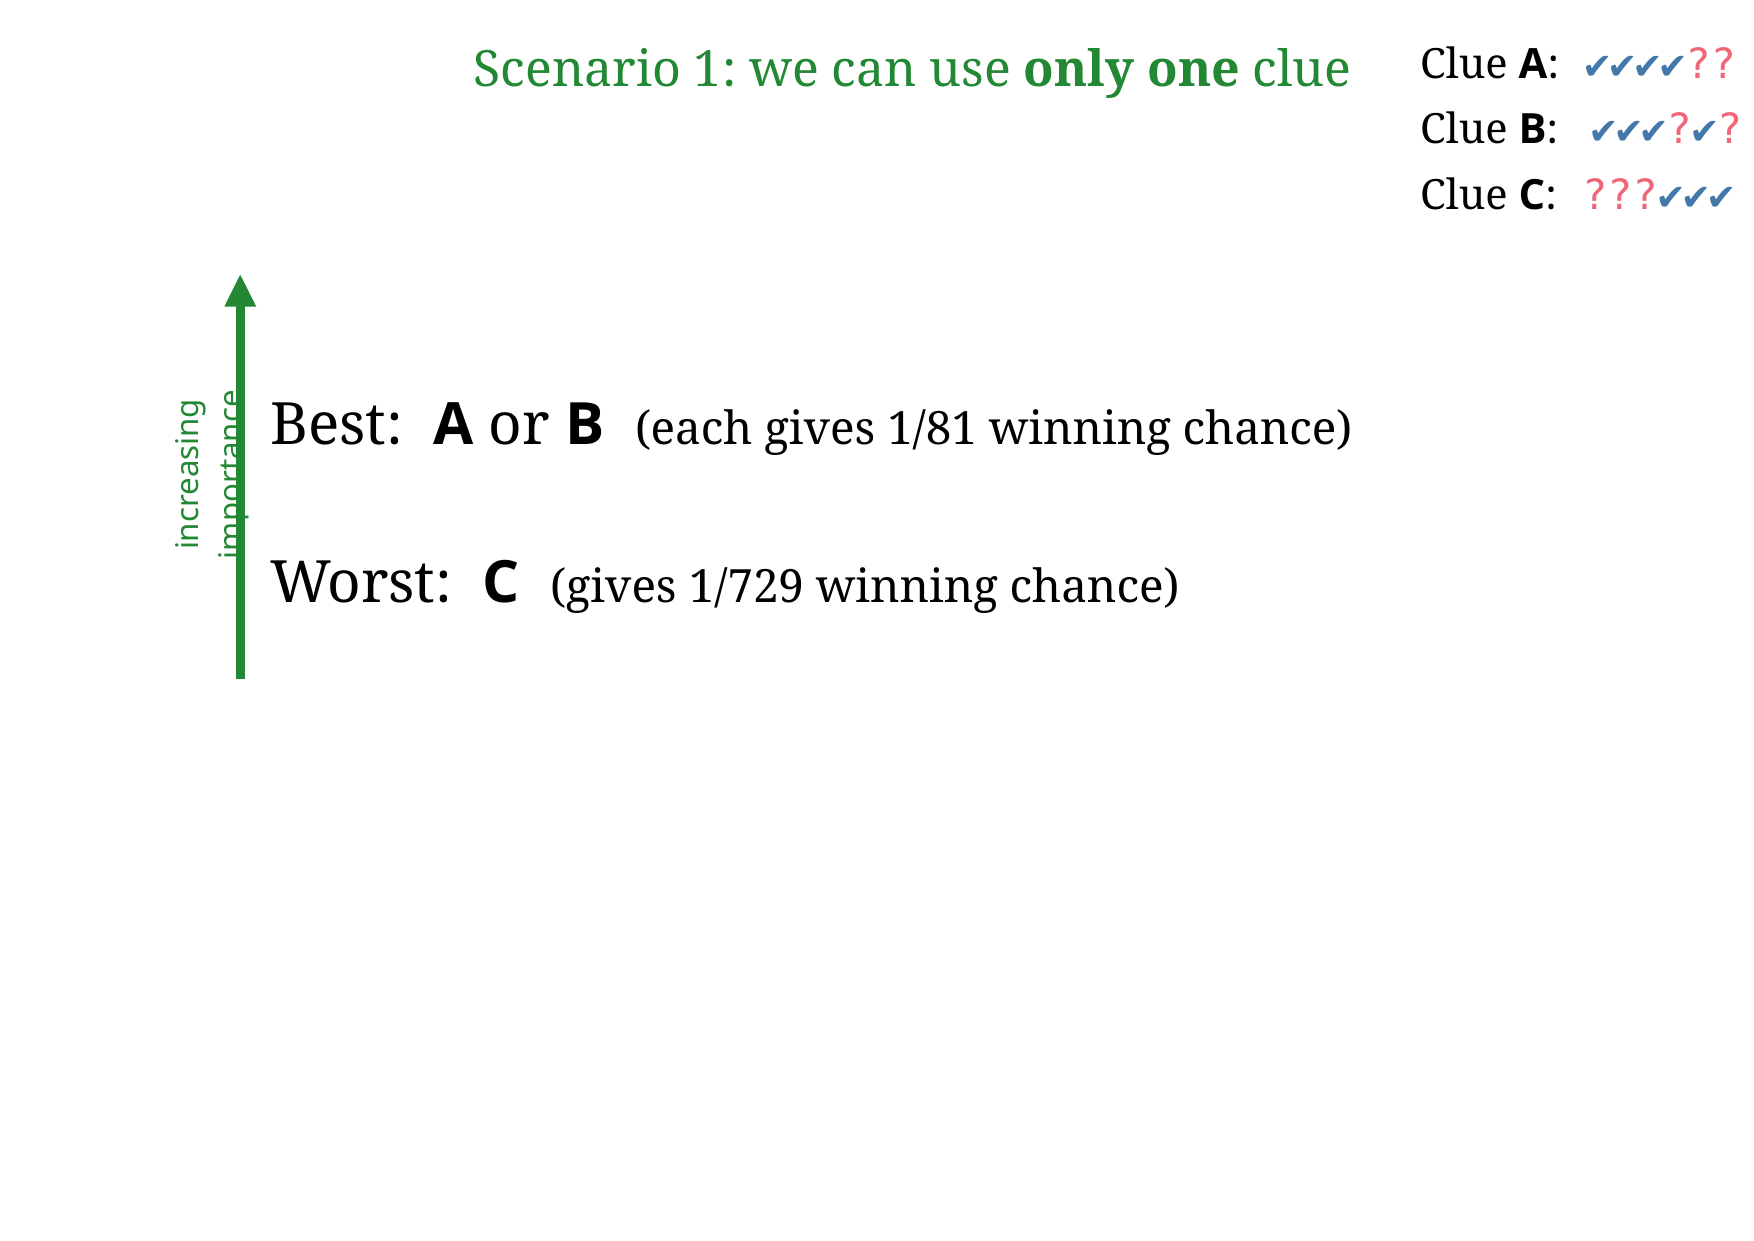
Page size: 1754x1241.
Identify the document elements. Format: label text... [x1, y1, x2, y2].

text_box Scenario 1: we can use only one clue [458, 25, 1296, 92]
text_box increasing importance [157, 392, 235, 574]
text_box Clue A: ✔✔✔✔?? Clue B: ✔✔✔?✔? Clue C: ???✔✔✔ [1405, 17, 1751, 207]
text_box Best: A or B (each gives 1/81 winning chance) Worst: C (gives 1/729 winning chance) [255, 374, 1290, 569]
